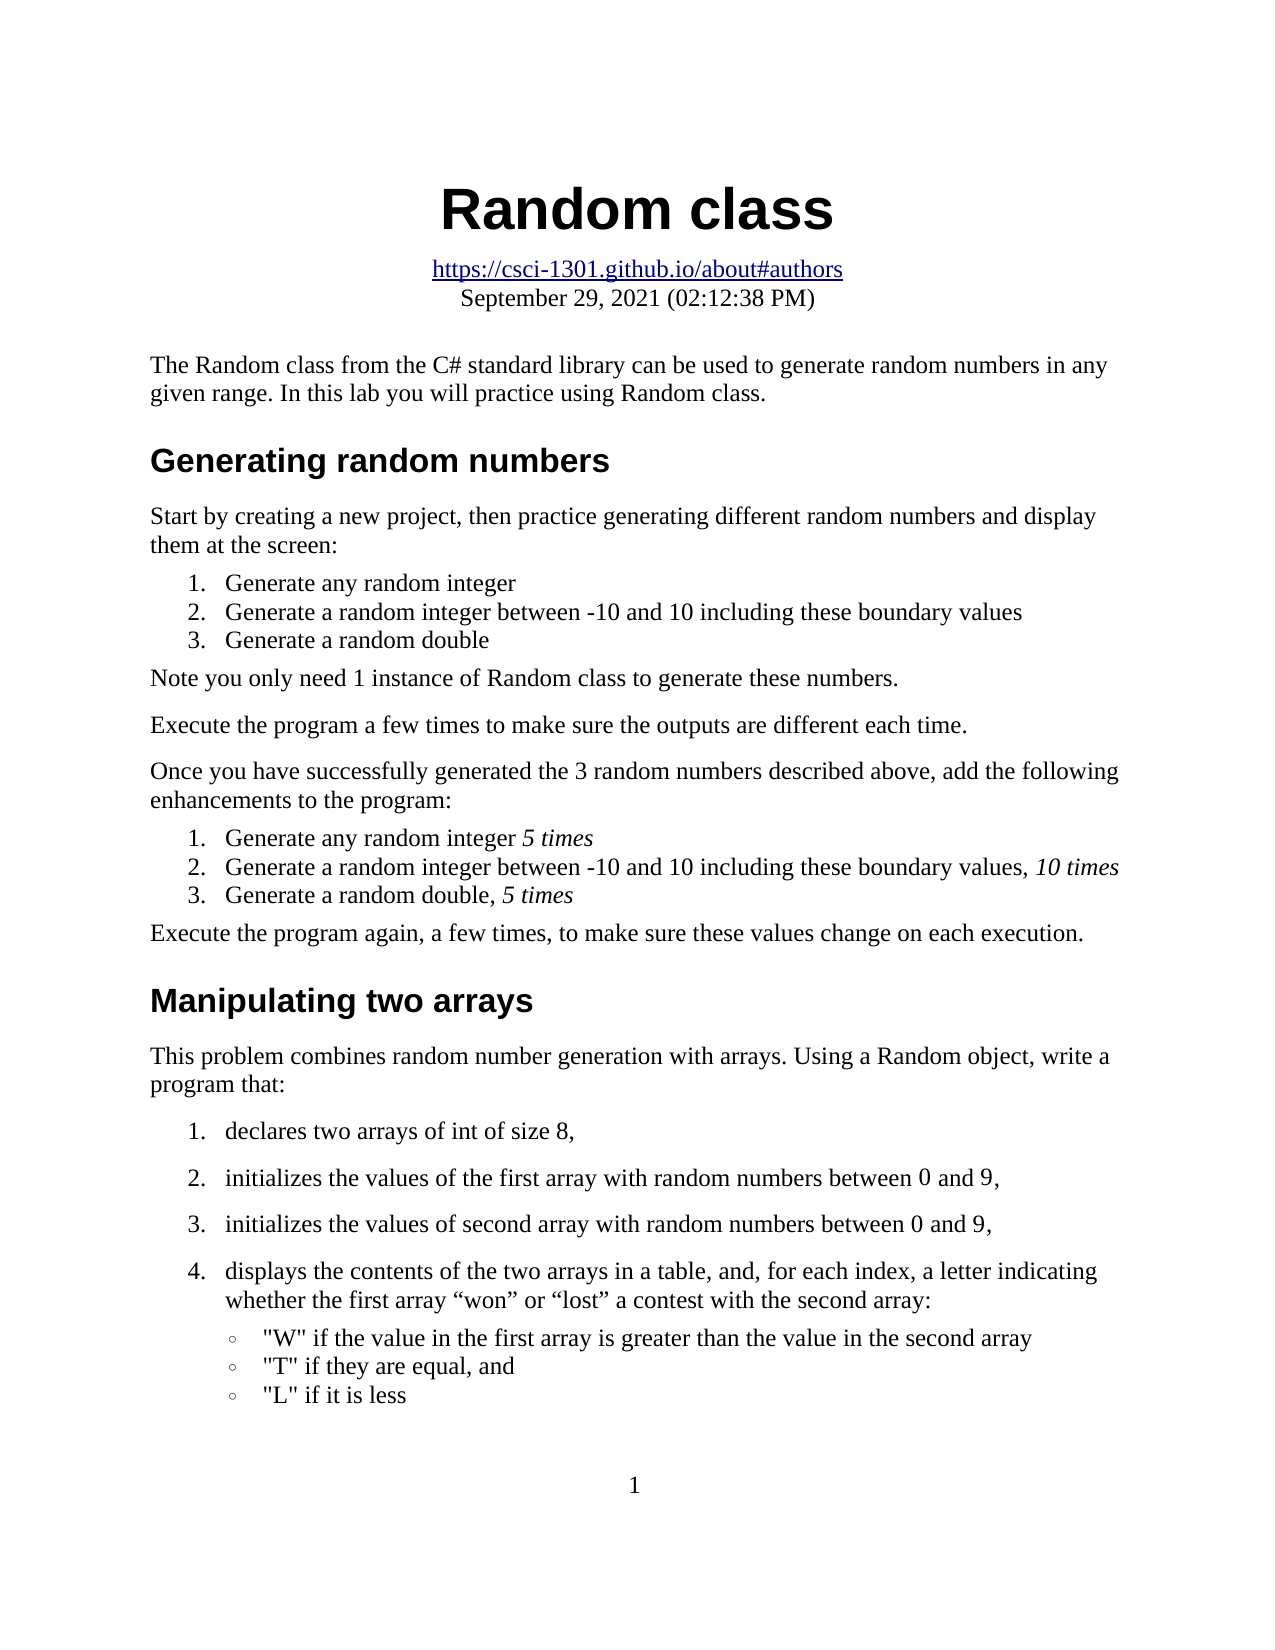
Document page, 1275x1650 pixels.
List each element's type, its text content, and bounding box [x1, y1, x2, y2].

list "T" if they are equal, and [225, 1351, 1125, 1380]
text The Random class from the C# standard library can be used to generate random numbers in any given range. In this lab you will practice using Random class. [150, 350, 1125, 407]
text https://csci-1301.github.io/about#authors [150, 254, 1125, 283]
list "L" if it is less [225, 1380, 1125, 1409]
list initializes the values of second array with random numbers between and , [187, 1209, 1125, 1238]
list Generate any random integer [187, 568, 1125, 597]
list Generate a random integer between -10 and 10 including these boundary values [187, 597, 1125, 625]
list Generate any random integer 5 times [187, 823, 1125, 852]
list "W" if the value in the first array is greater than the value in the second array [225, 1323, 1125, 1351]
text Start by creating a new project, then practice generating different random numbers and display them at the screen: [150, 501, 1125, 559]
subtitle Manipulating two arrays [150, 981, 1125, 1019]
text Execute the program again, a few times, to make sure these values change on each execution. [150, 918, 1125, 947]
list Generate a random integer between -10 and 10 including these boundary values, 10 times [187, 852, 1125, 880]
list displays the contents of the two arrays in a table, and, for each index, a letter indicating whether the first array “won” or “lost” a contest with the second array: [187, 1256, 1125, 1314]
list initializes the values of the first array with random numbers between and , [187, 1163, 1125, 1192]
text September 29, 2021 (02:12:38 PM) [150, 283, 1125, 312]
text Note you only need 1 instance of Random class to generate these numbers. [150, 663, 1125, 692]
list Generate a random double [187, 625, 1125, 654]
list declares two arrays of int of size 8, [187, 1116, 1125, 1145]
title Random class [150, 175, 1125, 242]
text This problem combines random number generation with arrays. Using a Random object, write a program that: [150, 1041, 1125, 1098]
text Once you have successfully generated the 3 random numbers described above, add the following enhancements to the program: [150, 756, 1125, 814]
subtitle Generating random numbers [150, 441, 1125, 480]
text Execute the program a few times to make sure the outputs are different each time. [150, 710, 1125, 738]
list Generate a random double, 5 times [187, 880, 1125, 909]
